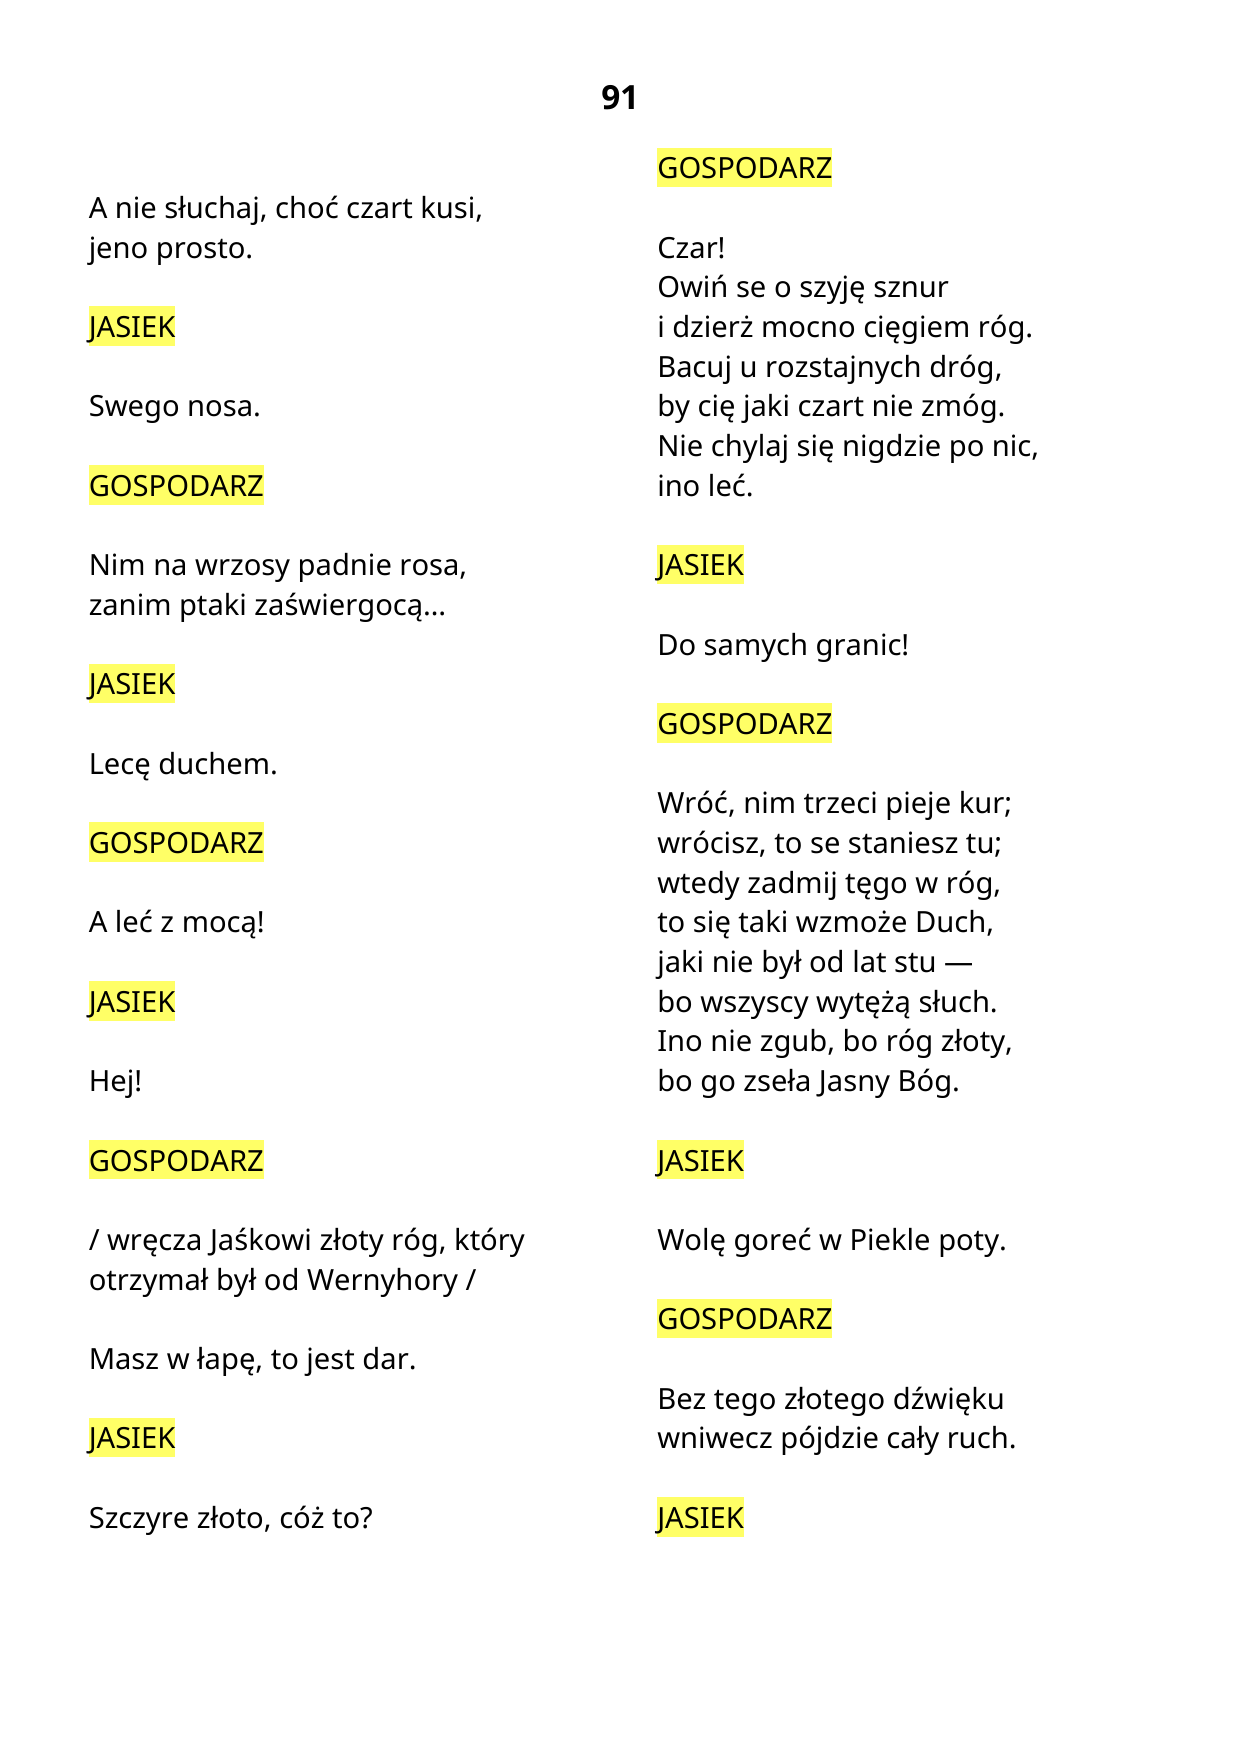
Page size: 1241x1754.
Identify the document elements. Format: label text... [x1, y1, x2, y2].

text wtedy zadmij tęgo w róg, [657, 862, 1152, 902]
text Nie chylaj się nigdzie po nic, [657, 425, 1152, 465]
text JASIEK [657, 1497, 1152, 1537]
text JASIEK [88, 981, 583, 1021]
text Nim na wrzosy padnie rosa, [88, 544, 583, 584]
text JASIEK [657, 1140, 1152, 1179]
text Owiń se o szyję sznur [657, 267, 1152, 306]
text GOSPODARZ [88, 1140, 583, 1179]
text JASIEK [88, 1418, 583, 1457]
text Bacuj u rozstajnych dróg, [657, 346, 1152, 386]
text Ino nie zgub, bo róg złoty, [657, 1021, 1152, 1060]
text Masz w łapę, to jest dar. [88, 1338, 583, 1378]
text zanim ptaki zaświergocą… [88, 584, 583, 624]
text ino leć. [657, 465, 1152, 505]
text bo wszyscy wytężą słuch. [657, 981, 1152, 1021]
text Czar! [657, 227, 1152, 267]
text bo go zseła Jasny Bóg. [657, 1060, 1152, 1100]
text wrócisz, to se staniesz tu; [657, 822, 1152, 862]
text GOSPODARZ [88, 465, 583, 505]
text GOSPODARZ [657, 703, 1152, 743]
text Lecę duchem. [88, 743, 583, 783]
text A leć z mocą! [88, 902, 583, 941]
text jeno prosto. [88, 227, 583, 267]
text Wróć, nim trzeci pieje kur; [657, 783, 1152, 822]
text JASIEK [657, 544, 1152, 584]
text Wolę goreć w Piekle poty. [657, 1219, 1152, 1259]
text A nie słuchaj, choć czart kusi, [88, 187, 583, 227]
text Do samych granic! [657, 624, 1152, 663]
text JASIEK [88, 306, 583, 346]
text jaki nie był od lat stu — [657, 941, 1152, 981]
text Szczyre złoto, cóż to? [88, 1497, 583, 1537]
text GOSPODARZ [88, 822, 583, 862]
text to się taki wzmoże Duch, [657, 902, 1152, 941]
text / wręcza Jaśkowi złoty róg, który otrzymał był od Wernyhory / [88, 1219, 583, 1298]
text Swego nosa. [88, 386, 583, 425]
text JASIEK [88, 663, 583, 703]
text GOSPODARZ [657, 1298, 1152, 1338]
text i dzierż mocno cięgiem róg. [657, 306, 1152, 346]
text Hej! [88, 1060, 583, 1100]
text Bez tego złotego dźwięku [657, 1378, 1152, 1418]
text wniwecz pójdzie cały ruch. [657, 1418, 1152, 1457]
text GOSPODARZ [657, 148, 1152, 187]
text by cię jaki czart nie zmóg. [657, 386, 1152, 425]
